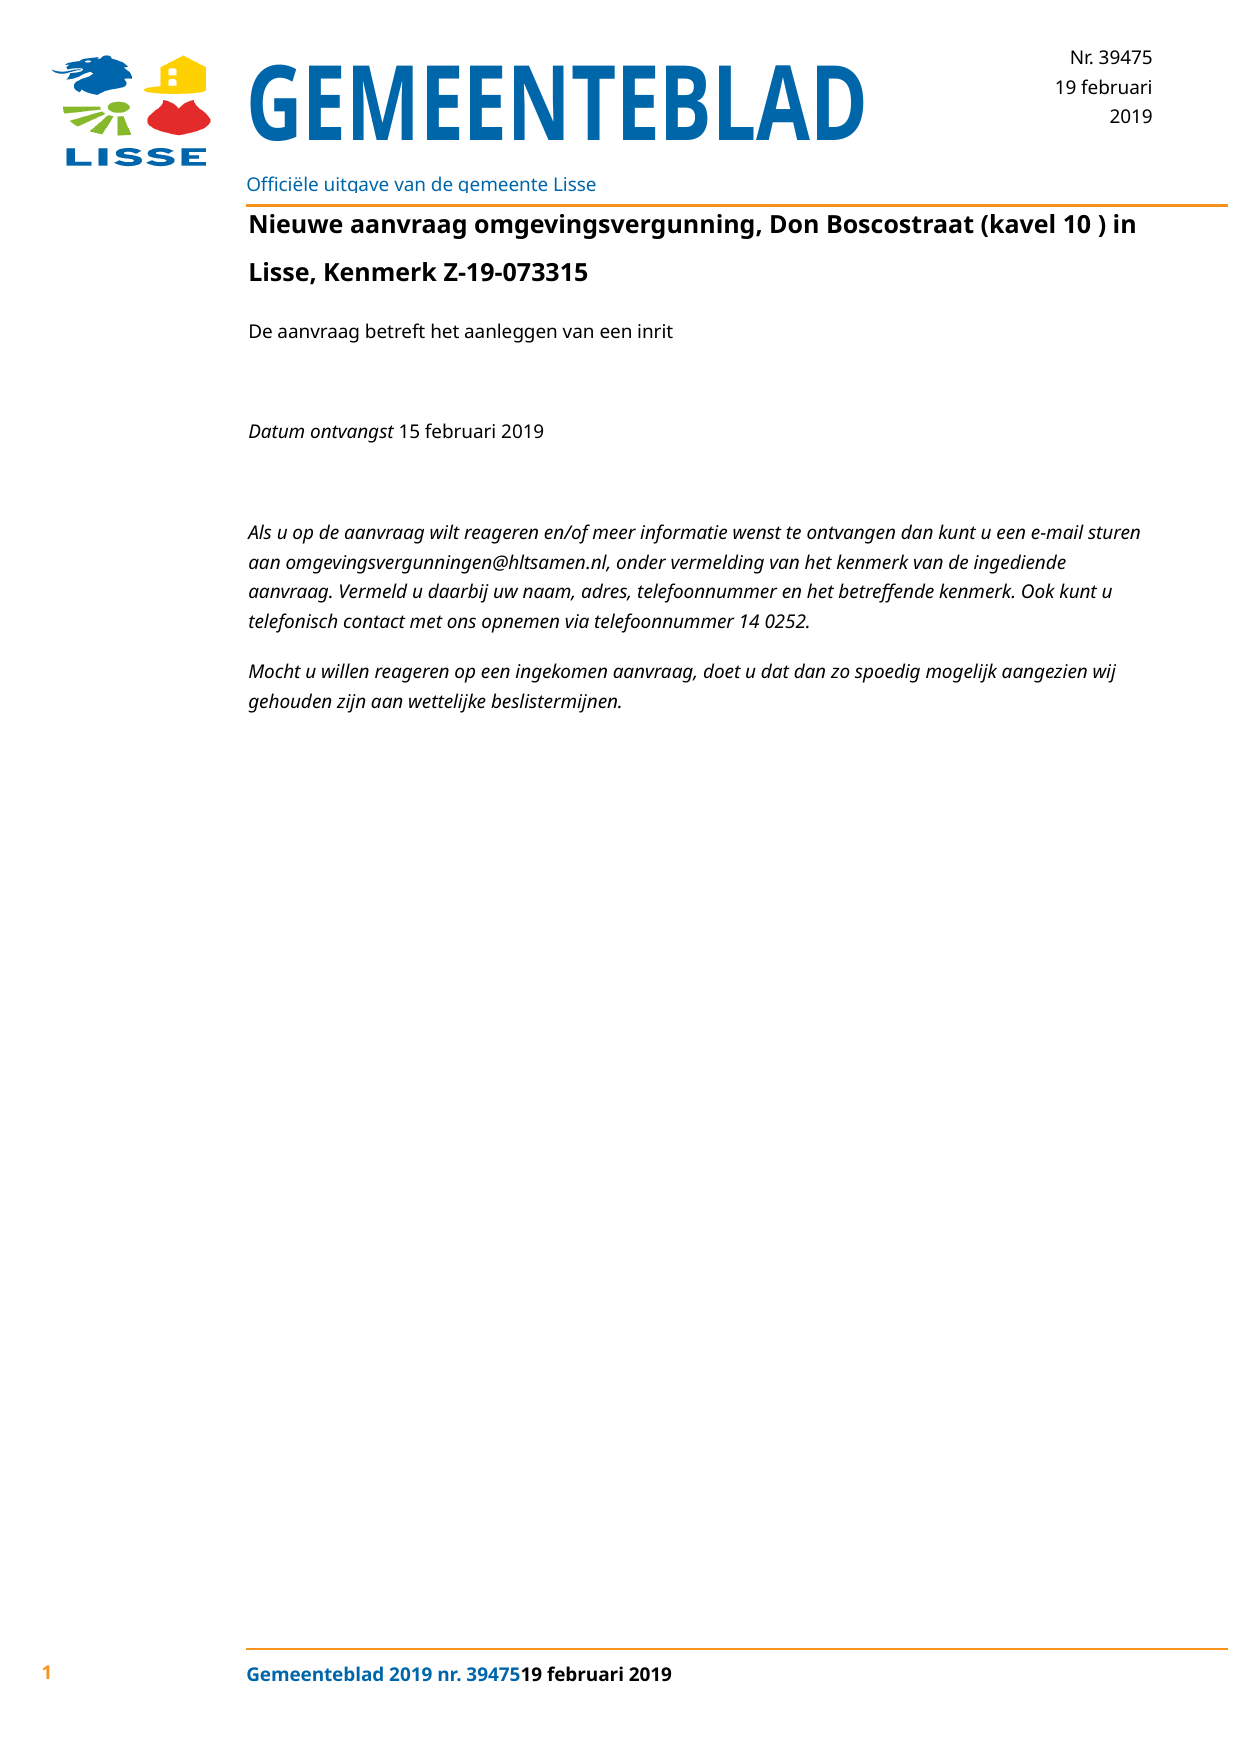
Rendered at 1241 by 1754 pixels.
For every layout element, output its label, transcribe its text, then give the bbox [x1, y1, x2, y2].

text Nieuwe aanvraag omgevingsvergunning, Don Boscostraat (kavel 10 ) in Lisse, Kenmerk Z-19-073315 [248, 207, 1152, 288]
picture [41, 47, 231, 172]
text Mocht u willen reageren op een ingekomen aanvraag, doet u dat dan zo spoedig mogelijk aangezien wij gehouden zijn aan wettelijke beslistermijnen. [248, 659, 1152, 714]
text Als u op de aanvraag wilt reageren en/of meer informatie wenst te ontvangen dan kunt u een e-mail sturen aan omgevingsvergunningen@hltsamen.nl, onder vermelding van het kenmerk van de ingediende aanvraag. Vermeld u daarbij uw naam, adres, telefoonnummer en het betreffende kenmerk. Ook kunt u telefonisch contact met ons opnemen via telefoonnummer 14 0252. [248, 519, 1152, 634]
text De aanvraag betreft het aanleggen van een inrit [248, 318, 1152, 344]
text Datum ontvangst 15 februari 2019 [248, 419, 1152, 444]
